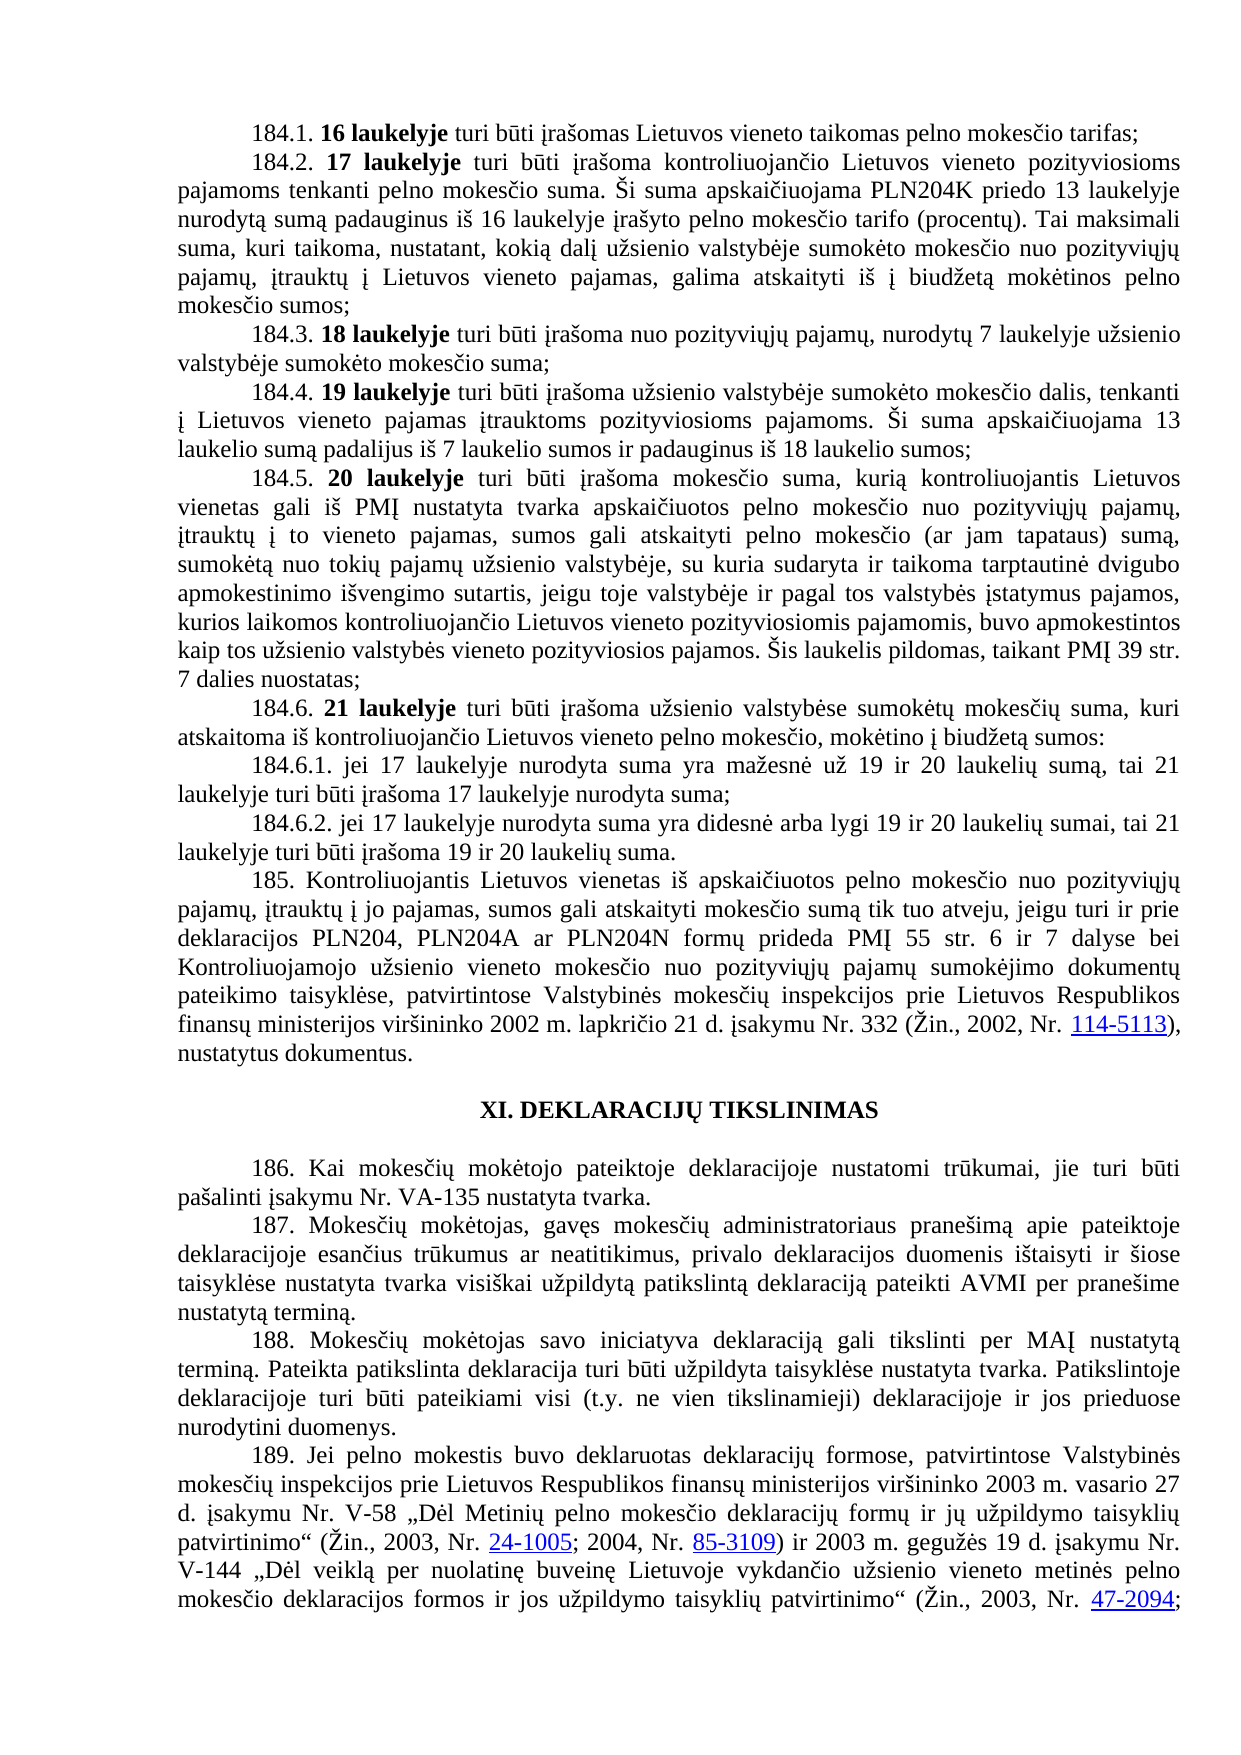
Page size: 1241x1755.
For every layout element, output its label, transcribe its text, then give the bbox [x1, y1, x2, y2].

text 186. Kai mokesčių mokėtojo pateiktoje deklaracijoje nustatomi trūkumai, jie turi būti pašalinti įsakymu Nr. VA-135 nustatyta tvarka. [177, 1153, 1181, 1211]
text 184.4. 19 laukelyje turi būti įrašoma užsienio valstybėje sumokėto mokesčio dalis, tenkanti į Lietuvos vieneto pajamas įtrauktoms pozityviosioms pajamoms. Ši suma apskaičiuojama 13 laukelio sumą padalijus iš 7 laukelio sumos ir padauginus iš 18 laukelio sumos; [177, 377, 1181, 463]
text 184.5. 20 laukelyje turi būti įrašoma mokesčio suma, kurią kontroliuojantis Lietuvos vienetas gali iš PMĮ nustatyta tvarka apskaičiuotos pelno mokesčio nuo pozityviųjų pajamų, įtrauktų į to vieneto pajamas, sumos gali atskaityti pelno mokesčio (ar jam tapataus) sumą, sumokėtą nuo tokių pajamų užsienio valstybėje, su kuria sudaryta ir taikoma tarptautinė dvigubo apmokestinimo išvengimo sutartis, jeigu toje valstybėje ir pagal tos valstybės įstatymus pajamos, kurios laikomos kontroliuojančio Lietuvos vieneto pozityviosiomis pajamomis, buvo apmokestintos kaip tos užsienio valstybės vieneto pozityviosios pajamos. Šis laukelis pildomas, taikant PMĮ 39 str. 7 dalies nuostatas; [177, 463, 1181, 693]
text 187. Mokesčių mokėtojas, gavęs mokesčių administratoriaus pranešimą apie pateiktoje deklaracijoje esančius trūkumus ar neatitikimus, privalo deklaracijos duomenis ištaisyti ir šiose taisyklėse nustatyta tvarka visiškai užpildytą patikslintą deklaraciją pateikti AVMI per pranešime nustatytą terminą. [177, 1211, 1181, 1326]
text 184.2. 17 laukelyje turi būti įrašoma kontroliuojančio Lietuvos vieneto pozityviosioms pajamoms tenkanti pelno mokesčio suma. Ši suma apskaičiuojama PLN204K priedo 13 laukelyje nurodytą sumą padauginus iš 16 laukelyje įrašyto pelno mokesčio tarifo (procentų). Tai maksimali suma, kuri taikoma, nustatant, kokią dalį užsienio valstybėje sumokėto mokesčio nuo pozityviųjų pajamų, įtrauktų į Lietuvos vieneto pajamas, galima atskaityti iš į biudžetą mokėtinos pelno mokesčio sumos; [177, 147, 1181, 319]
text 188. Mokesčių mokėtojas savo iniciatyva deklaraciją gali tikslinti per MAĮ nustatytą terminą. Pateikta patikslinta deklaracija turi būti užpildyta taisyklėse nustatyta tvarka. Patikslintoje deklaracijoje turi būti pateikiami visi (t.y. ne vien tikslinamieji) deklaracijoje ir jos prieduose nurodytini duomenys. [177, 1326, 1181, 1441]
text 189. Jei pelno mokestis buvo deklaruotas deklaracijų formose, patvirtintose Valstybinės mokesčių inspekcijos prie Lietuvos Respublikos finansų ministerijos viršininko 2003 m. vasario 27 d. įsakymu Nr. V-58 „Dėl Metinių pelno mokesčio deklaracijų formų ir jų užpildymo taisyklių patvirtinimo“ (Žin., 2003, Nr. 24-1005; 2004, Nr. 85-3109) ir 2003 m. gegužės 19 d. įsakymu Nr. V-144 „Dėl veiklą per nuolatinę buveinę Lietuvoje vykdančio užsienio vieneto metinės pelno mokesčio deklaracijos formos ir jos užpildymo taisyklių patvirtinimo“ (Žin., 2003, Nr. 47-2094; [177, 1441, 1181, 1613]
text 184.3. 18 laukelyje turi būti įrašoma nuo pozityviųjų pajamų, nurodytų 7 laukelyje užsienio valstybėje sumokėto mokesčio suma; [177, 319, 1181, 377]
text 184.6.2. jei 17 laukelyje nurodyta suma yra didesnė arba lygi 19 ir 20 laukelių sumai, tai 21 laukelyje turi būti įrašoma 19 ir 20 laukelių suma. [177, 808, 1181, 866]
text 185. Kontroliuojantis Lietuvos vienetas iš apskaičiuotos pelno mokesčio nuo pozityviųjų pajamų, įtrauktų į jo pajamas, sumos gali atskaityti mokesčio sumą tik tuo atveju, jeigu turi ir prie deklaracijos PLN204, PLN204A ar PLN204N formų prideda PMĮ 55 str. 6 ir 7 dalyse bei Kontroliuojamojo užsienio vieneto mokesčio nuo pozityviųjų pajamų sumokėjimo dokumentų pateikimo taisyklėse, patvirtintose Valstybinės mokesčių inspekcijos prie Lietuvos Respublikos finansų ministerijos viršininko 2002 m. lapkričio 21 d. įsakymu Nr. 332 (Žin., 2002, Nr. 114-5113), nustatytus dokumentus. [177, 866, 1181, 1067]
text XI. DEKLARACIJŲ TIKSLINIMAS [177, 1096, 1181, 1124]
text 184.1. 16 laukelyje turi būti įrašomas Lietuvos vieneto taikomas pelno mokesčio tarifas; [177, 118, 1181, 147]
text 184.6. 21 laukelyje turi būti įrašoma užsienio valstybėse sumokėtų mokesčių suma, kuri atskaitoma iš kontroliuojančio Lietuvos vieneto pelno mokesčio, mokėtino į biudžetą sumos: [177, 693, 1181, 751]
text 184.6.1. jei 17 laukelyje nurodyta suma yra mažesnė už 19 ir 20 laukelių sumą, tai 21 laukelyje turi būti įrašoma 17 laukelyje nurodyta suma; [177, 751, 1181, 808]
